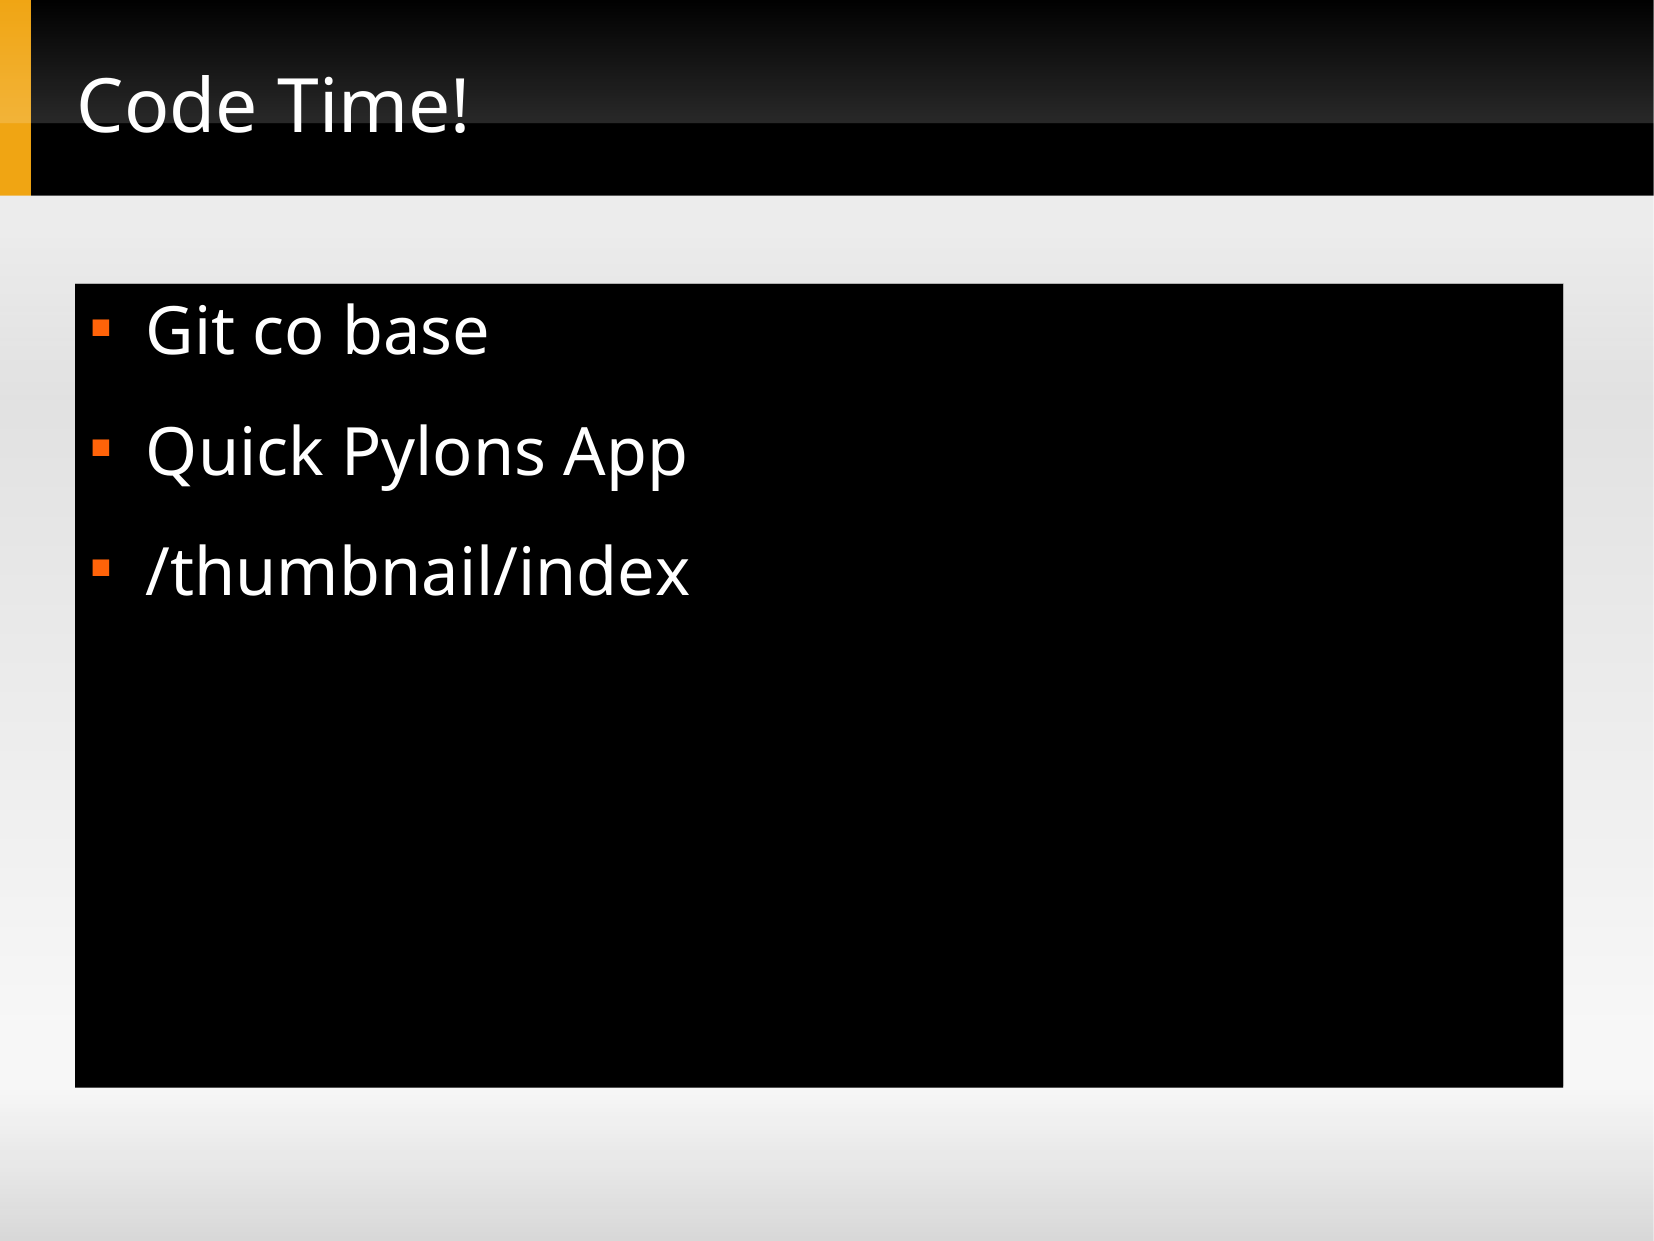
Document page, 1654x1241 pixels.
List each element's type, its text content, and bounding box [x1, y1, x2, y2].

picture [0, 0, 1654, 1241]
list Git co base Quick Pylons App /thumbnail/index [75, 283, 1564, 1088]
title Code Time! [76, 7, 1565, 200]
